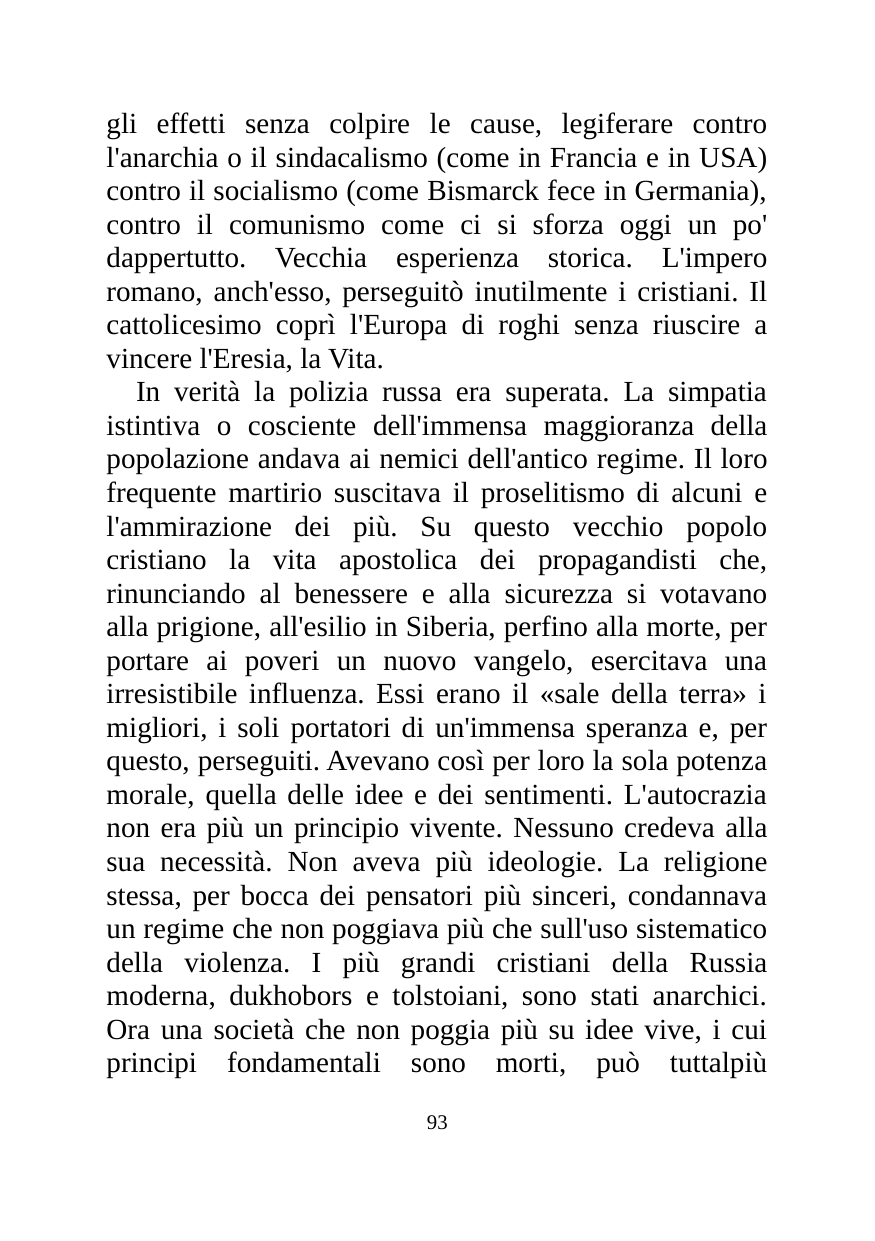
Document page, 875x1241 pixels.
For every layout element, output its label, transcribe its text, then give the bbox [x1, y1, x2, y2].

text In verità la polizia russa era superata. La simpatia istintiva o cosciente dell'immensa maggioranza della popolazione andava ai nemici dell'antico regime. Il loro frequente martirio suscitava il proselitismo di alcuni e l'ammirazione dei più. Su questo vecchio popolo cristiano la vita apostolica dei propagandisti che, rinunciando al benessere e alla sicurezza si votavano alla prigione, all'esilio in Siberia, perfino alla morte, per portare ai poveri un nuovo vangelo, esercitava una irresistibile influenza. Essi erano il «sale della terra» i migliori, i soli portatori di un'immensa speranza e, per questo, perseguiti. Avevano così per loro la sola potenza morale, quella delle idee e dei sentimenti. L'autocrazia non era più un principio vivente. Nessuno credeva alla sua necessità. Non aveva più ideologie. La religione stessa, per bocca dei pensatori più sinceri, condannava un regime che non poggiava più che sull'uso sistematico della violenza. I più grandi cristiani della Russia moderna, dukhobors e tolstoiani, sono stati anarchici. Ora una società che non poggia più su idee vive, i cui principi fondamentali sono morti, può tuttalpiù [106, 374, 768, 1079]
text gli effetti senza colpire le cause, legiferare contro l'anarchia o il sindacalismo (come in Francia e in USA) contro il socialismo (come Bismarck fece in Germania), contro il comunismo come ci si sforza oggi un po' dappertutto. Vecchia esperienza storica. L'impero romano, anch'esso, perseguitò inutilmente i cristiani. Il cattolicesimo coprì l'Europa di roghi senza riuscire a vincere l'Eresia, la Vita. [106, 106, 768, 374]
